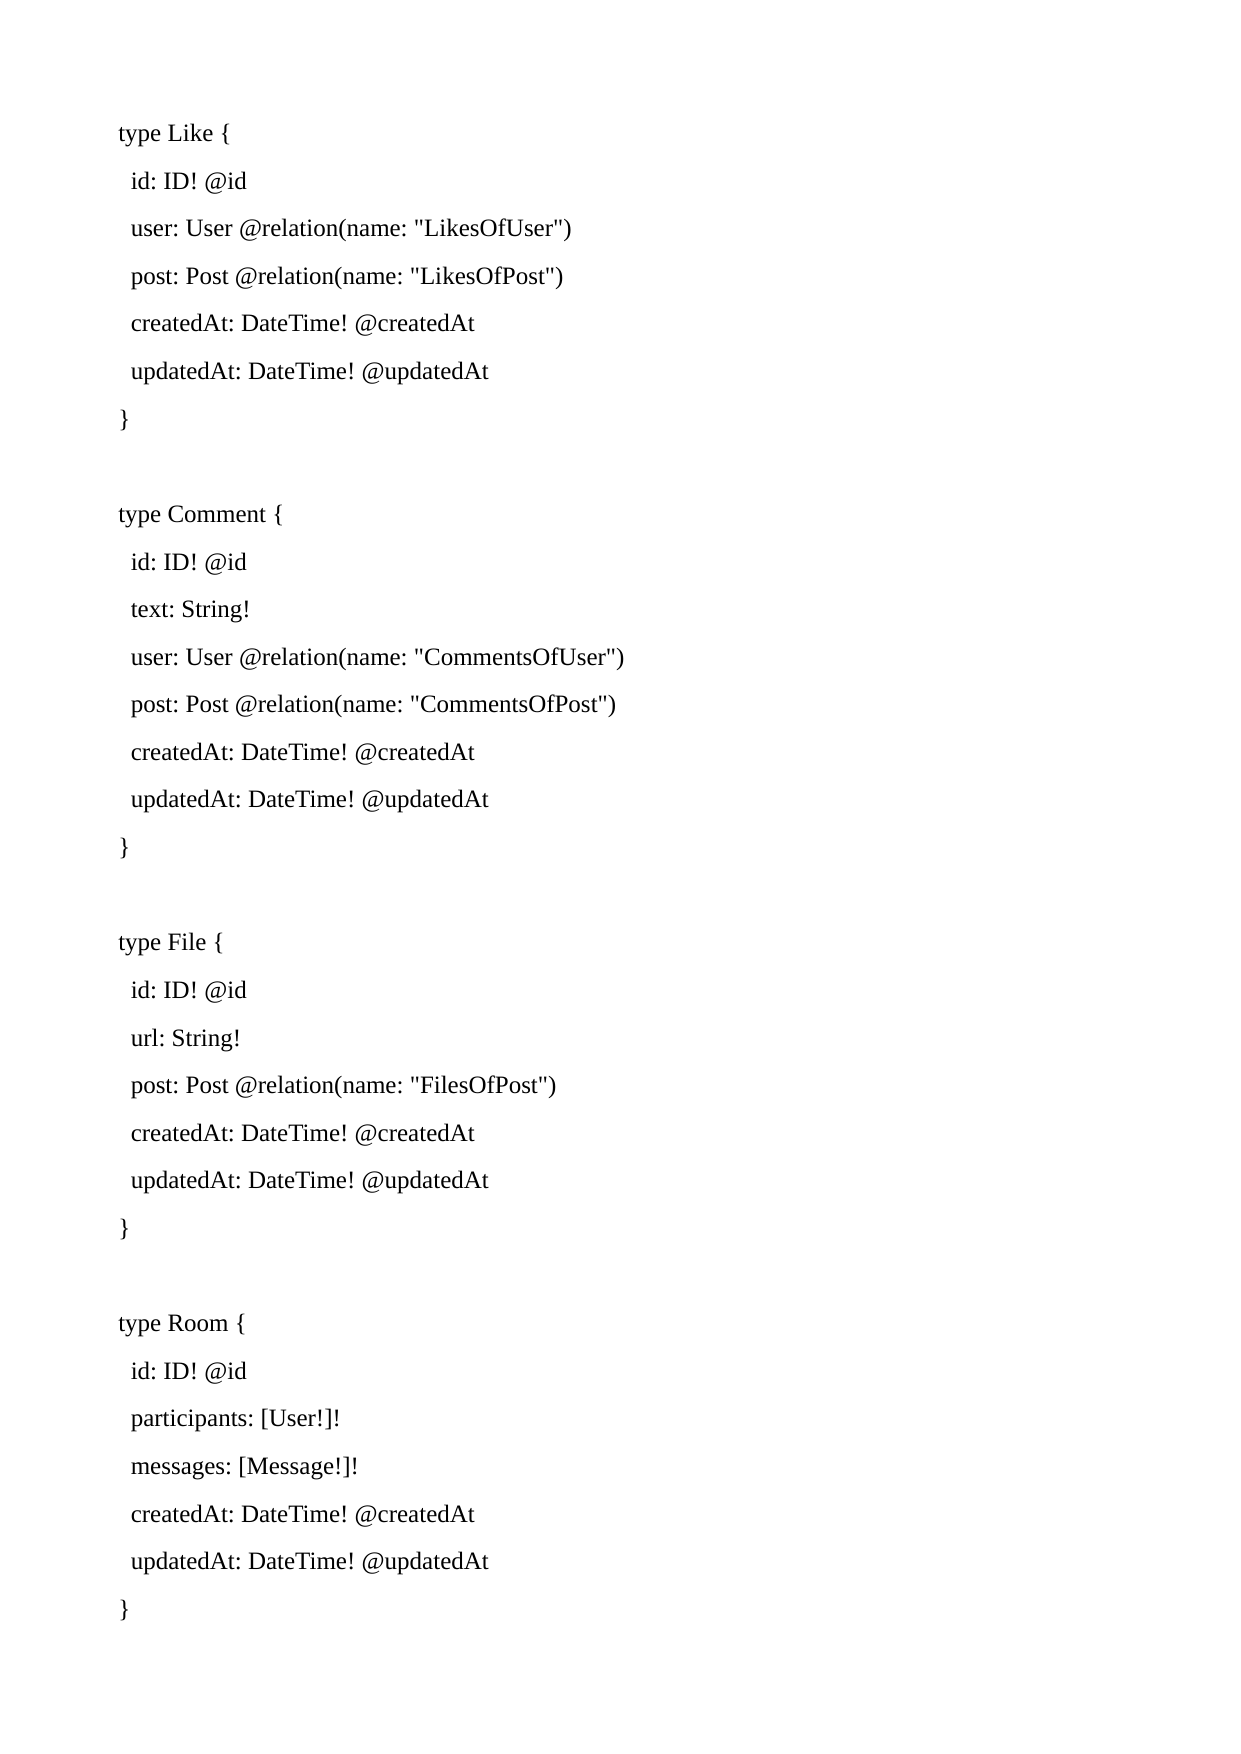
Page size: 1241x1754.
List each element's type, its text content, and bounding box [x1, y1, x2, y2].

text updatedAt: DateTime! @updatedAt [118, 1546, 1122, 1575]
text post: Post @relation(name: "CommentsOfPost") [118, 689, 1122, 718]
text type Room { [118, 1308, 1122, 1337]
text updatedAt: DateTime! @updatedAt [118, 784, 1122, 813]
text updatedAt: DateTime! @updatedAt [118, 356, 1122, 385]
text } [118, 404, 1122, 432]
text type File { [118, 927, 1122, 956]
text post: Post @relation(name: "FilesOfPost") [118, 1070, 1122, 1099]
text updatedAt: DateTime! @updatedAt [118, 1165, 1122, 1194]
text post: Post @relation(name: "LikesOfPost") [118, 261, 1122, 290]
text url: String! [118, 1023, 1122, 1051]
text createdAt: DateTime! @createdAt [118, 308, 1122, 337]
text user: User @relation(name: "CommentsOfUser") [118, 642, 1122, 671]
text participants: [User!]! [118, 1403, 1122, 1432]
text createdAt: DateTime! @createdAt [118, 737, 1122, 766]
text user: User @relation(name: "LikesOfUser") [118, 213, 1122, 242]
text } [118, 1594, 1122, 1623]
text messages: [Message!]! [118, 1451, 1122, 1480]
text id: ID! @id [118, 975, 1122, 1004]
text id: ID! @id [118, 1356, 1122, 1384]
text text: String! [118, 594, 1122, 623]
text id: ID! @id [118, 166, 1122, 194]
text } [118, 1213, 1122, 1242]
text } [118, 832, 1122, 861]
text createdAt: DateTime! @createdAt [118, 1499, 1122, 1527]
text createdAt: DateTime! @createdAt [118, 1118, 1122, 1147]
text type Comment { [118, 499, 1122, 528]
text type Like { [118, 118, 1122, 147]
text id: ID! @id [118, 547, 1122, 575]
